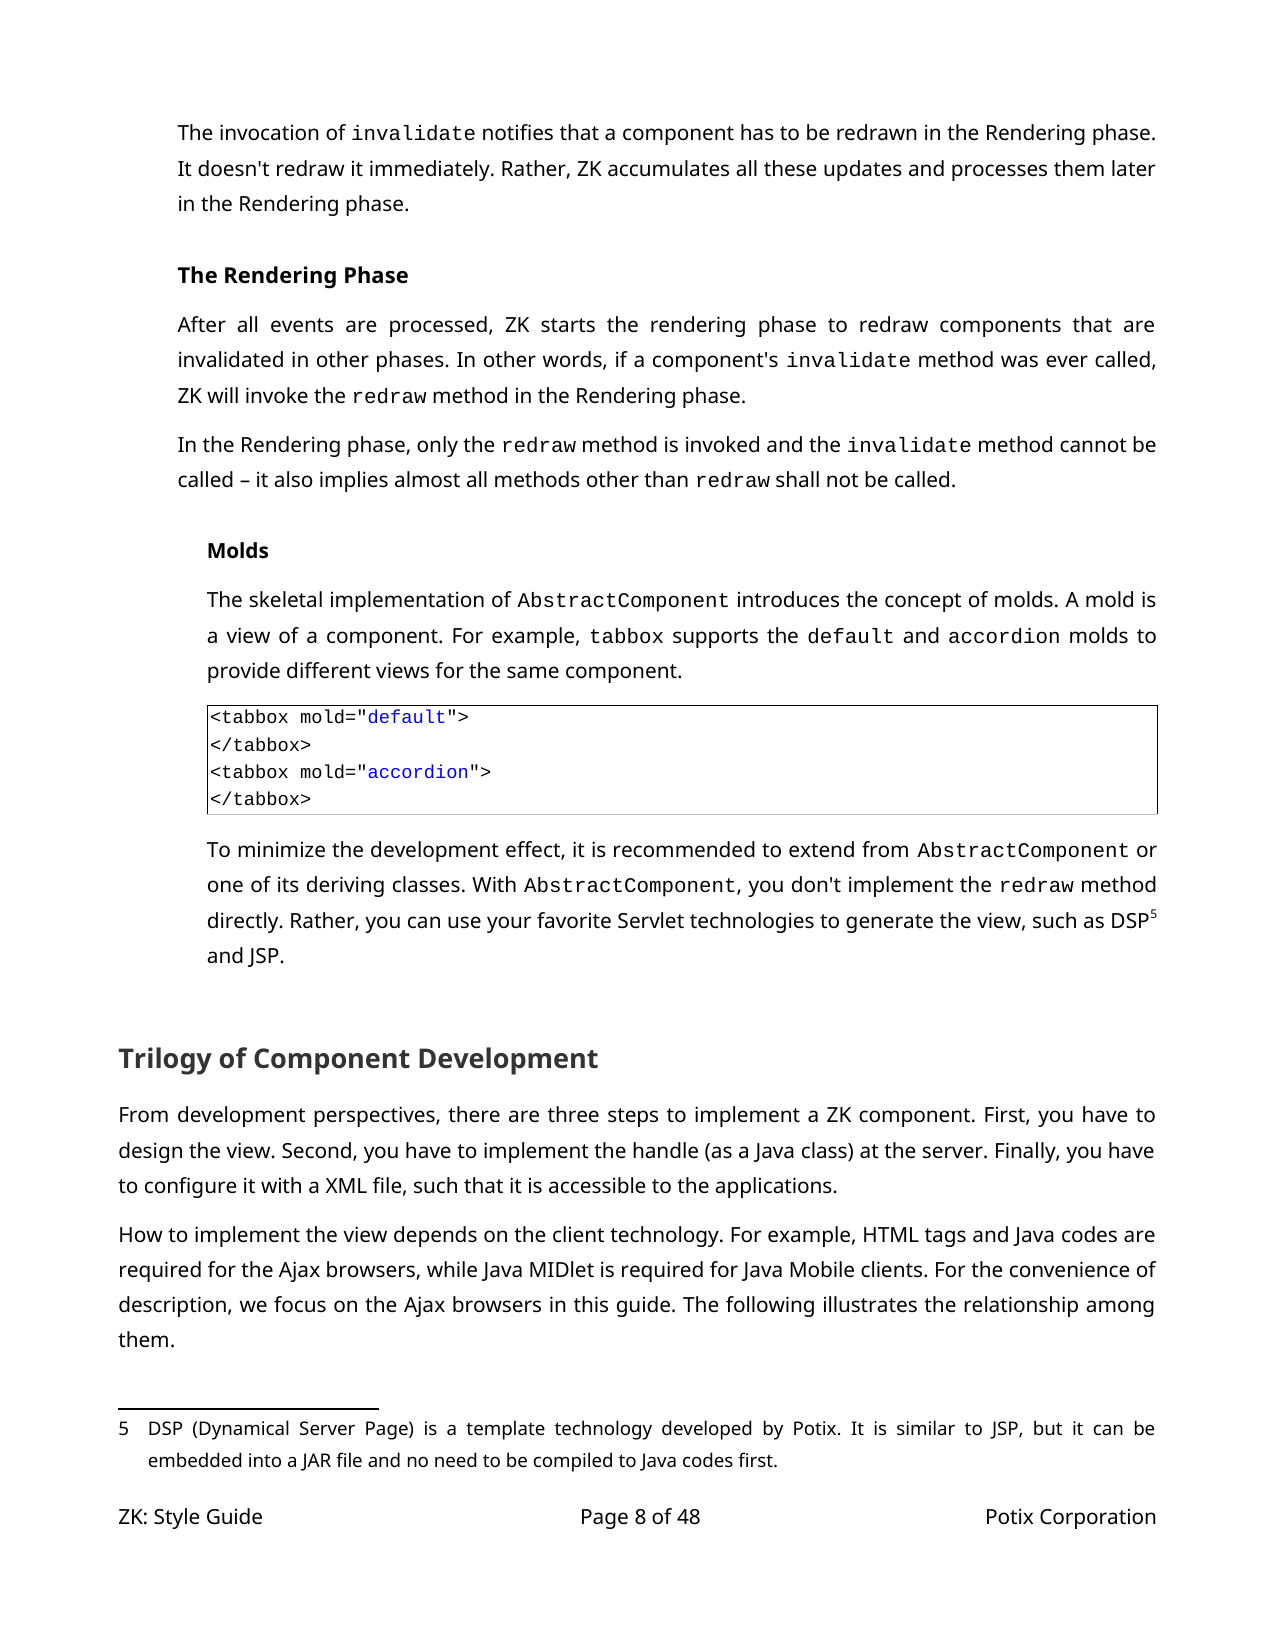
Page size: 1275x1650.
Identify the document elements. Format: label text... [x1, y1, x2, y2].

subtitle Molds [207, 537, 1157, 565]
text In the Rendering phase, only the redraw method is invoked and the invalidate method cannot be called – it also implies almost all methods other than redraw shall not be called. [177, 430, 1157, 494]
text </tabbox> [208, 787, 1157, 814]
text DSP (Dynamical Server Page) is a template technology developed by Potix. It is similar to JSP, but it can be embedded into a JAR file and no need to be compiled to Java codes first. [118, 1416, 1157, 1473]
text From development perspectives, there are three steps to implement a ZK component. First, you have to design the view. Second, you have to implement the handle (as a Java class) at the server. Finally, you have to configure it with a XML file, such that it is accessible to the applications. [118, 1101, 1157, 1199]
text The skeletal implementation of AbstractComponent introduces the concept of molds. A mold is a view of a component. For example, tabbox supports the default and accordion molds to provide different views for the same component. [207, 586, 1157, 685]
subtitle Trilogy of Component Development [118, 1040, 1157, 1077]
text </tabbox> [208, 733, 1157, 757]
text To minimize the development effect, it is recommended to extend from AbstractComponent or one of its deriving classes. With AbstractComponent, you don't implement the redraw method directly. Rather, you can use your favorite Servlet technologies to generate the view, such as DSP and JSP. [207, 835, 1157, 969]
text The invocation of invalidate notifies that a component has to be redrawn in the Rendering phase. It doesn't redraw it immediately. Rather, ZK accumulates all these updates and processes them later in the Rendering phase. [177, 118, 1157, 217]
text After all events are processed, ZK starts the rendering phase to redraw components that are invalidated in other phases. In other words, if a component's invalidate method was ever called, ZK will invoke the redraw method in the Rendering phase. [177, 310, 1157, 409]
text How to implement the view depends on the client technology. For example, HTML tags and Java codes are required for the Ajax browsers, while Java MIDlet is required for Java Mobile clients. For the convenience of description, we focus on the Ajax browsers in this guide. The following illustrates the relationship among them. [118, 1220, 1157, 1354]
text <tabbox mold="accordion"> [208, 760, 1157, 784]
subtitle The Rendering Phase [177, 259, 1157, 289]
text <tabbox mold="default"> [208, 706, 1157, 730]
